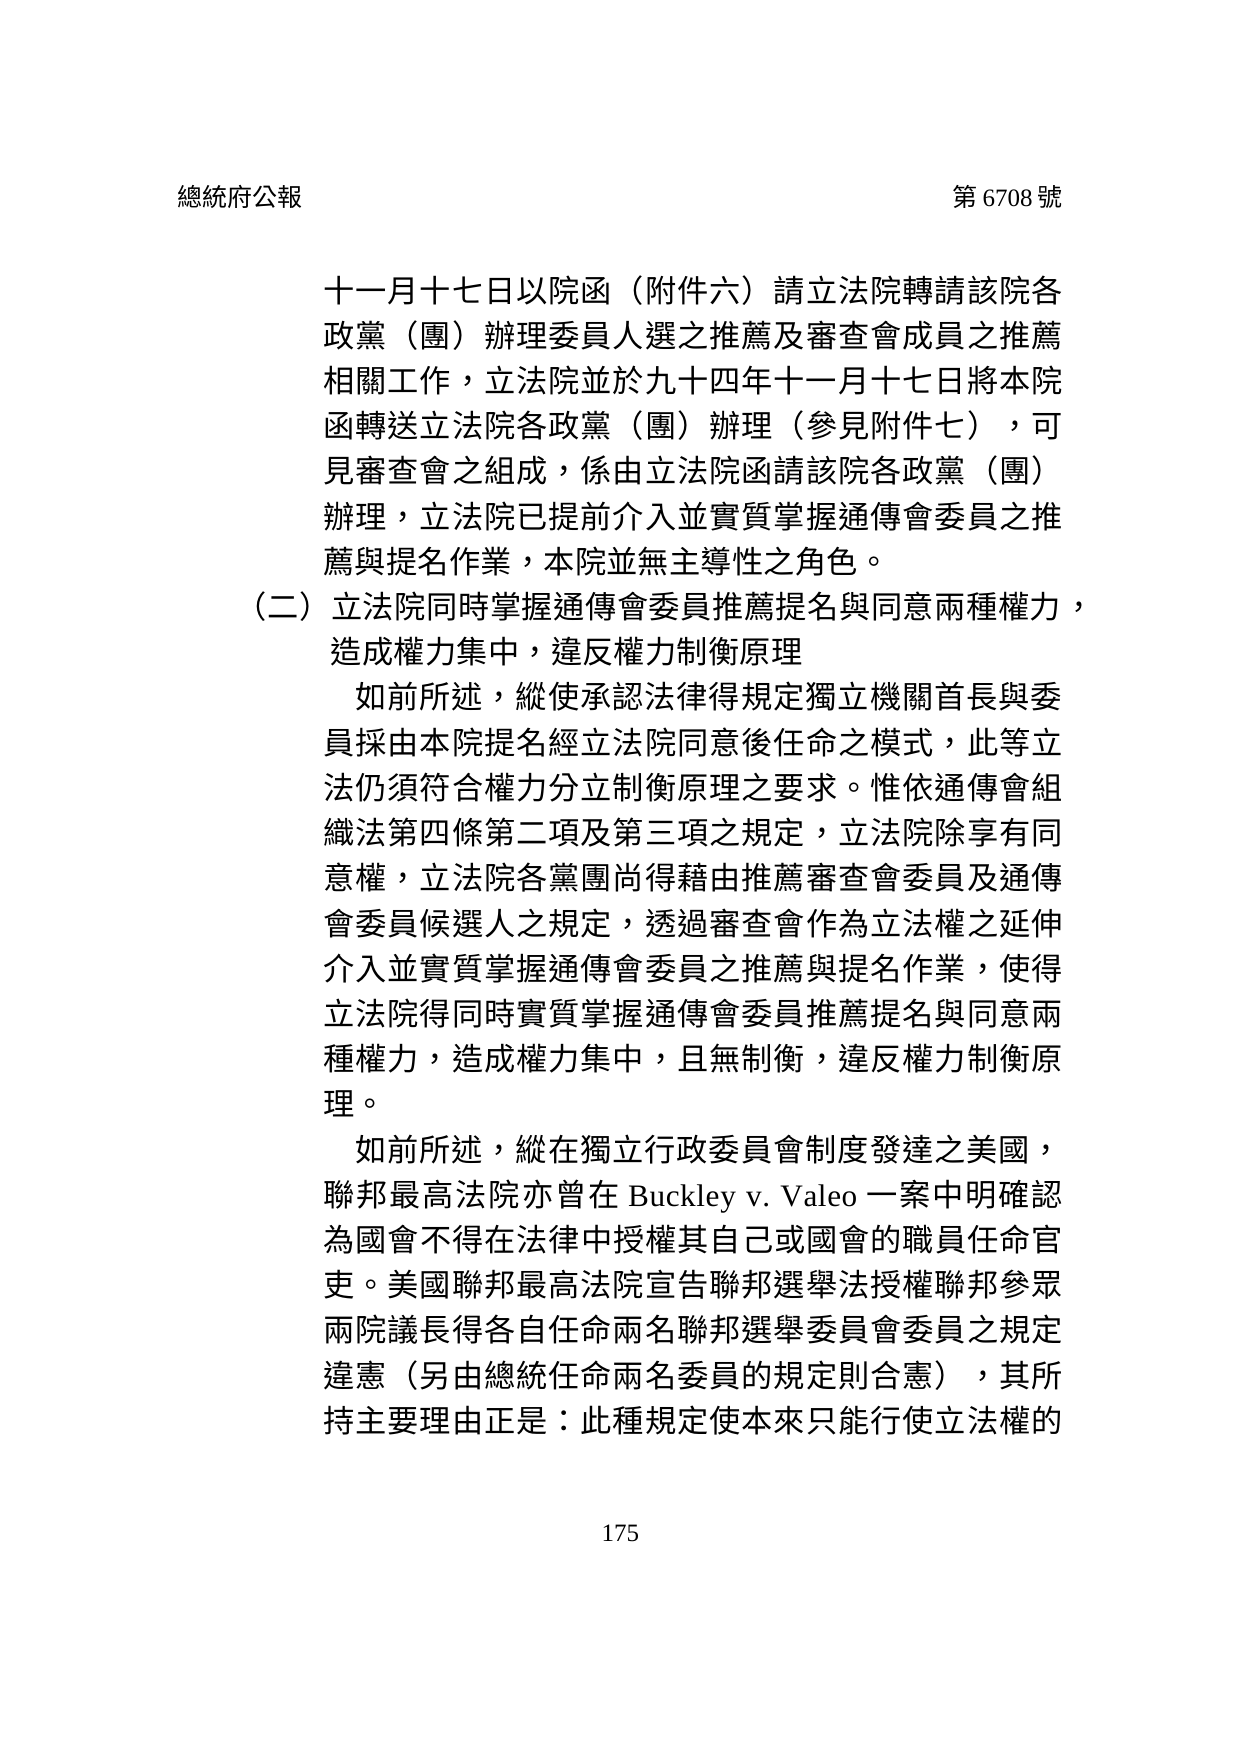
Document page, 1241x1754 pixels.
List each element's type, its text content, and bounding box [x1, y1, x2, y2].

text 如前所述，縱使承認法律得規定獨立機關首長與委員採由本院提名經立法院同意後任命之模式，此等立法仍須符合權力分立制衡原理之要求。惟依通傳會組織法第四條第二項及第三項之規定，立法院除享有同意權，立法院各黨團尚得藉由推薦審查會委員及通傳會委員候選人之規定，透過審查會作為立法權之延伸，介入並實質掌握通傳會委員之推薦與提名作業，使得立法院得同時實質掌握通傳會委員推薦提名與同意兩種權力，造成權力集中，且無制衡，違反權力制衡原理。 [323, 673, 1063, 1125]
text （二）立法院同時掌握通傳會委員推薦提名與同意兩種權力，造成權力集中，違反權力制衡原理 [236, 582, 1063, 673]
text 如前所述，縱在獨立行政委員會制度發達之美國，聯邦最高法院亦曾在Buckley v. Valeo一案中明確認為國會不得在法律中授權其自己或國會的職員任命官吏。美國聯邦最高法院宣告聯邦選舉法授權聯邦參眾兩院議長得各自任命兩名聯邦選舉委員會委員之規定違憲（另由總統任命兩名委員的規定則合憲），其所持主要理由正是：此種規定使本來只能行使立法權的 [323, 1125, 1063, 1441]
text 十一月十七日以院函（附件六）請立法院轉請該院各政黨（團）辦理委員人選之推薦及審查會成員之推薦相關工作，立法院並於九十四年十一月十七日將本院函轉送立法院各政黨（團）辦理（參見附件七），可見審查會之組成，係由立法院函請該院各政黨（團）辦理，立法院已提前介入並實質掌握通傳會委員之推薦與提名作業，本院並無主導性之角色。 [323, 266, 1063, 582]
